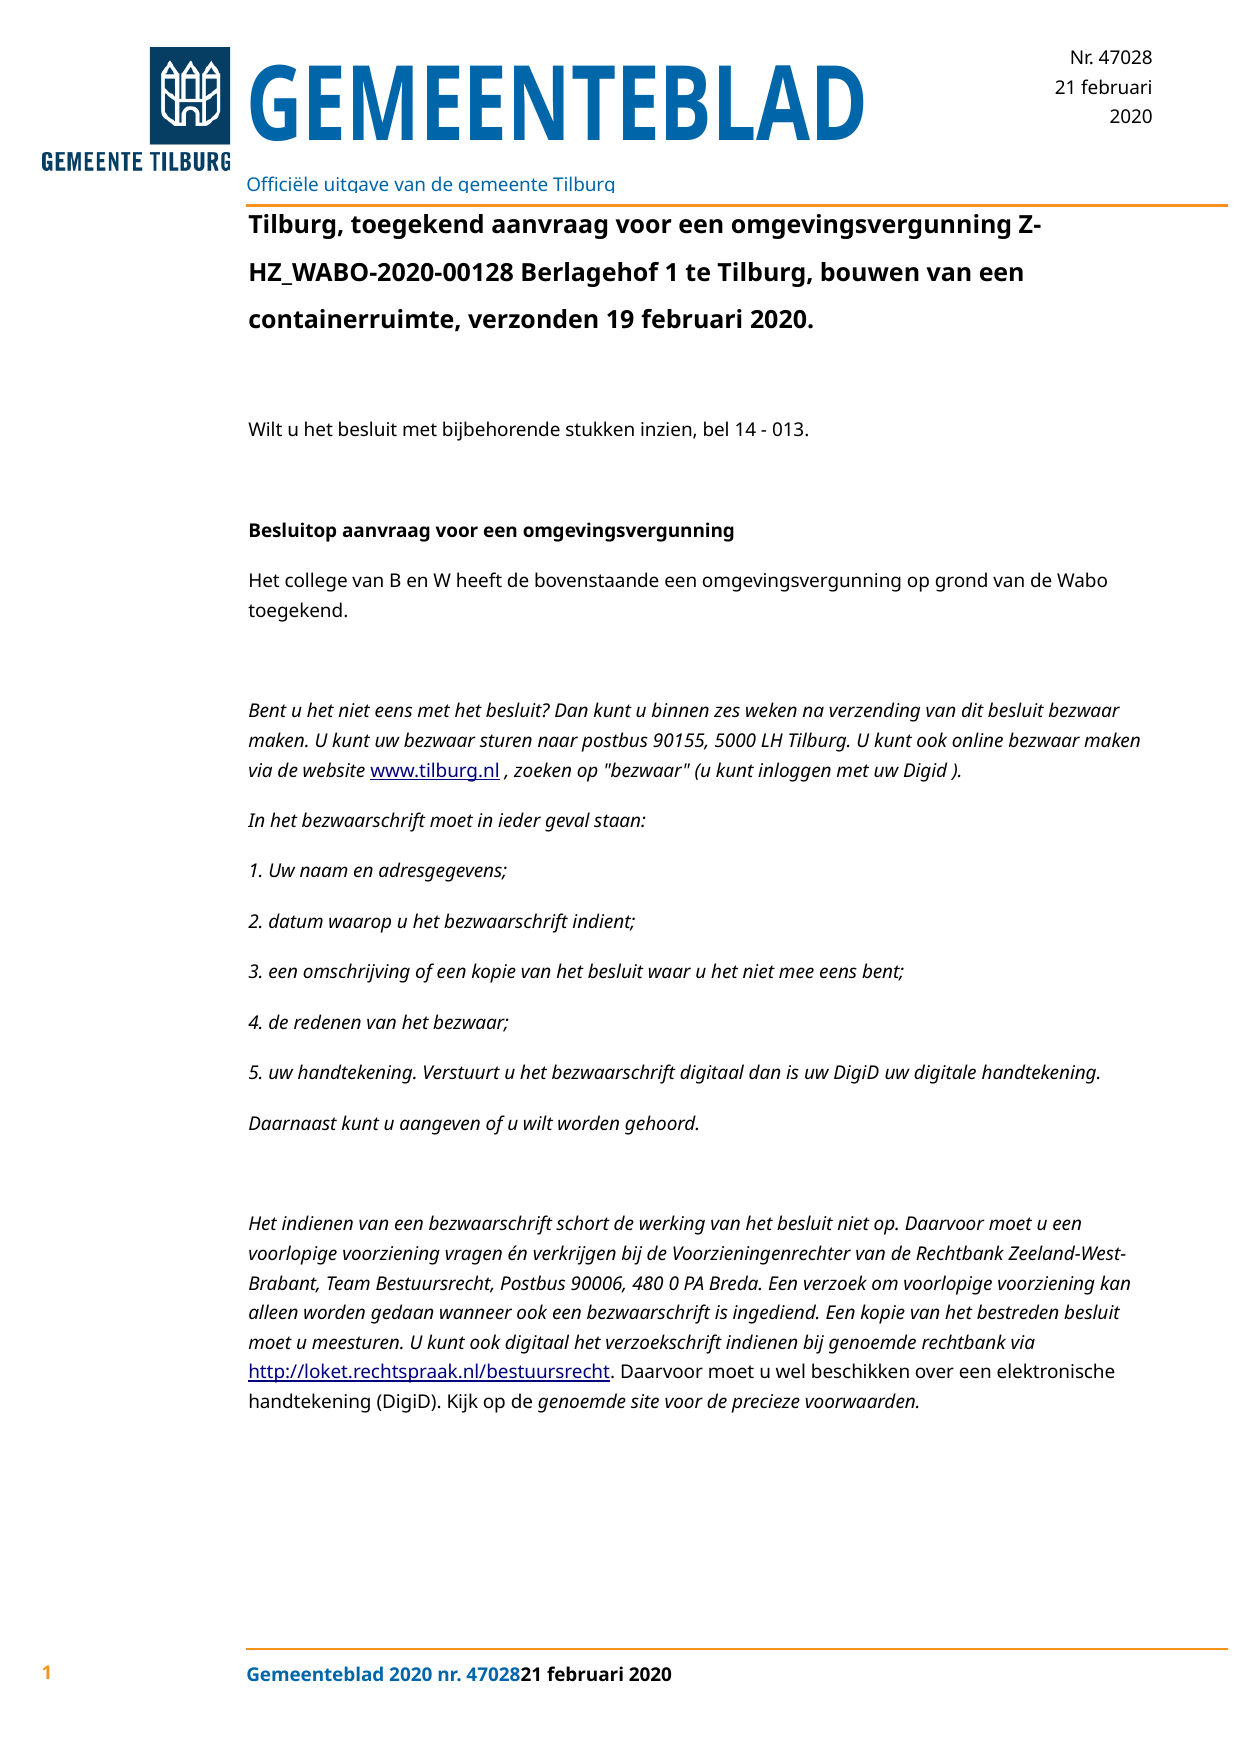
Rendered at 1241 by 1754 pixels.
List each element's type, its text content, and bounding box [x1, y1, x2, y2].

text 1. Uw naam en adresgegevens; [248, 858, 1152, 883]
text Daarnaast kunt u aangeven of u wilt worden gehoord. [248, 1110, 1152, 1135]
text 3. een omschrijving of een kopie van het besluit waar u het niet mee eens bent; [248, 958, 1152, 984]
picture [41, 47, 231, 172]
text 5. uw handtekening. Verstuurt u het bezwaarschrift digitaal dan is uw DigiD uw digitale handtekening. [248, 1059, 1152, 1085]
text Bent u het niet eens met het besluit? Dan kunt u binnen zes weken na verzending van dit besluit bezwaar maken. U kunt uw bezwaar sturen naar postbus 90155, 5000 LH Tilburg. U kunt ook online bezwaar maken via de website www.tilburg.nl , zoeken op "bezwaar" (u kunt inloggen met uw Digid ). [248, 698, 1152, 782]
text In het bezwaarschrift moet in ieder geval staan: [248, 807, 1152, 833]
text Besluitop aanvraag voor een omgevingsvergunning [248, 517, 1152, 542]
text Het indienen van een bezwaarschrift schort de werking van het besluit niet op. Daarvoor moet u een voorlopige voorziening vragen én verkrijgen bij de Voorzieningenrechter van de Rechtbank Zeeland-West-Brabant, Team Bestuursrecht, Postbus 90006, 480 0 PA Breda. Een verzoek om voorlopige voorziening kan alleen worden gedaan wanneer ook een bezwaarschrift is ingediend. Een kopie van het bestreden besluit moet u meesturen. U kunt ook digitaal het verzoekschrift indienen bij genoemde rechtbank via http://loket.rechtspraak.nl/bestuursrecht. Daarvoor moet u wel beschikken over een elektronische handtekening (DigiD). Kijk op de genoemde site voor de precieze voorwaarden. [248, 1211, 1152, 1414]
text Het college van B en W heeft de bovenstaande een omgevingsvergunning op grond van de Wabo toegekend. [248, 567, 1152, 622]
text Tilburg, toegekend aanvraag voor een omgevingsvergunning Z-HZ_WABO-2020-00128 Berlagehof 1 te Tilburg, bouwen van een containerruimte, verzonden 19 februari 2020. [248, 207, 1152, 336]
text 4. de redenen van het bezwaar; [248, 1009, 1152, 1034]
text Wilt u het besluit met bijbehorende stukken inzien, bel 14 - 013. [248, 416, 1152, 442]
text 2. datum waarop u het bezwaarschrift indient; [248, 908, 1152, 934]
